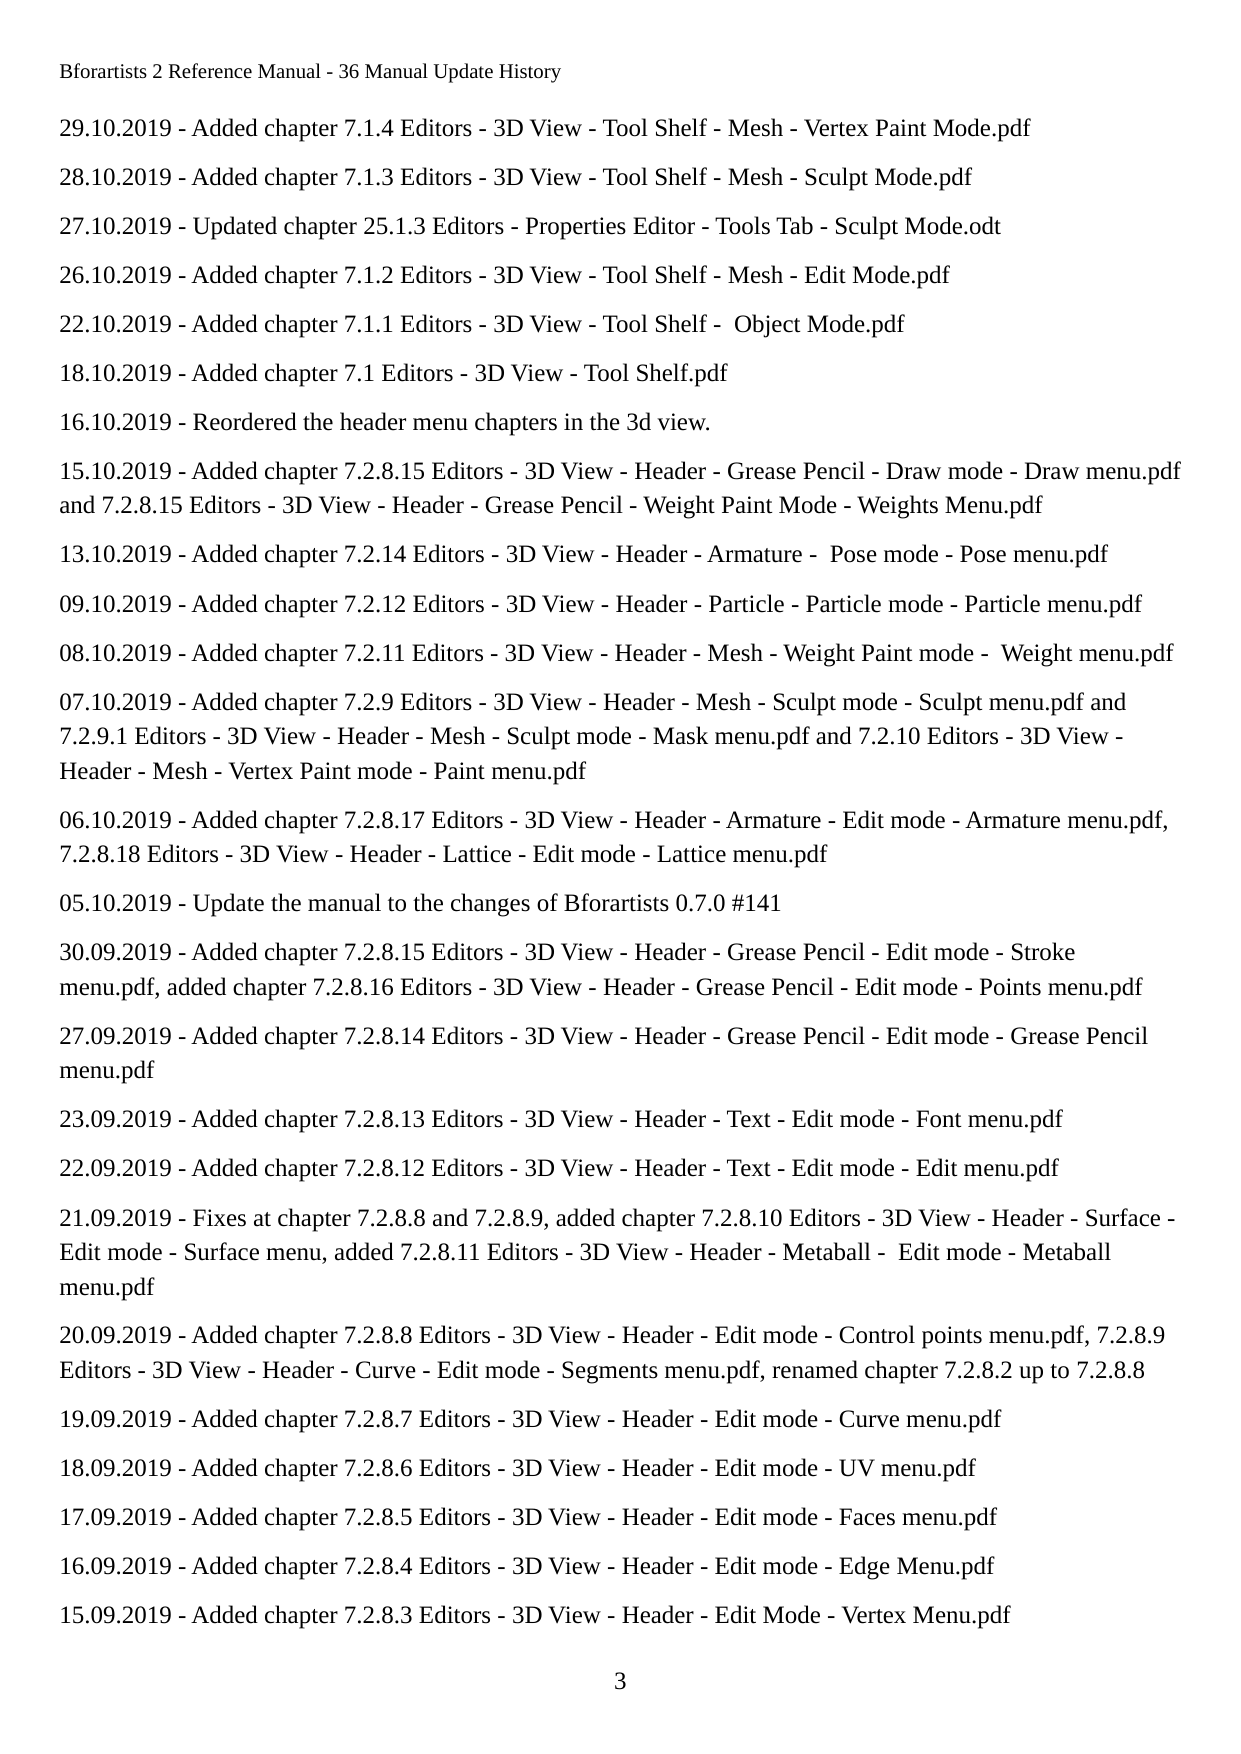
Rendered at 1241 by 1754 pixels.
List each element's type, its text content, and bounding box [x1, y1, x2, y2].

text 22.10.2019 - Added chapter 7.1.1 Editors - 3D View - Tool Shelf - Object Mode.pdf [59, 309, 1181, 338]
text 15.09.2019 - Added chapter 7.2.8.3 Editors - 3D View - Header - Edit Mode - Vertex Menu.pdf [59, 1600, 1181, 1629]
text 08.10.2019 - Added chapter 7.2.11 Editors - 3D View - Header - Mesh - Weight Paint mode - Weight menu.pdf [59, 638, 1181, 666]
text 09.10.2019 - Added chapter 7.2.12 Editors - 3D View - Header - Particle - Particle mode - Particle menu.pdf [59, 589, 1181, 617]
text 27.10.2019 - Updated chapter 25.1.3 Editors - Properties Editor - Tools Tab - Sculpt Mode.odt [59, 211, 1181, 239]
text 13.10.2019 - Added chapter 7.2.14 Editors - 3D View - Header - Armature - Pose mode - Pose menu.pdf [59, 539, 1181, 568]
text 16.10.2019 - Reordered the header menu chapters in the 3d view. [59, 407, 1181, 436]
text 15.10.2019 - Added chapter 7.2.8.15 Editors - 3D View - Header - Grease Pencil - Draw mode - Draw menu.pdf and 7.2.8.15 Editors - 3D View - Header - Grease Pencil - Weight Paint Mode - Weights Menu.pdf [59, 456, 1181, 519]
text 20.09.2019 - Added chapter 7.2.8.8 Editors - 3D View - Header - Edit mode - Control points menu.pdf, 7.2.8.9 Editors - 3D View - Header - Curve - Edit mode - Segments menu.pdf, renamed chapter 7.2.8.2 up to 7.2.8.8 [59, 1321, 1181, 1384]
text 05.10.2019 - Update the manual to the changes of Bforartists 0.7.0 #141 [59, 888, 1181, 917]
text 29.10.2019 - Added chapter 7.1.4 Editors - 3D View - Tool Shelf - Mesh - Vertex Paint Mode.pdf [59, 113, 1181, 141]
text 07.10.2019 - Added chapter 7.2.9 Editors - 3D View - Header - Mesh - Sculpt mode - Sculpt menu.pdf and 7.2.9.1 Editors - 3D View - Header - Mesh - Sculpt mode - Mask menu.pdf and 7.2.10 Editors - 3D View - Header - Mesh - Vertex Paint mode - Paint menu.pdf [59, 687, 1181, 784]
text 16.09.2019 - Added chapter 7.2.8.4 Editors - 3D View - Header - Edit mode - Edge Menu.pdf [59, 1551, 1181, 1580]
text 17.09.2019 - Added chapter 7.2.8.5 Editors - 3D View - Header - Edit mode - Faces menu.pdf [59, 1502, 1181, 1531]
text 23.09.2019 - Added chapter 7.2.8.13 Editors - 3D View - Header - Text - Edit mode - Font menu.pdf [59, 1104, 1181, 1133]
text 30.09.2019 - Added chapter 7.2.8.15 Editors - 3D View - Header - Grease Pencil - Edit mode - Stroke menu.pdf, added chapter 7.2.8.16 Editors - 3D View - Header - Grease Pencil - Edit mode - Points menu.pdf [59, 937, 1181, 1001]
text 28.10.2019 - Added chapter 7.1.3 Editors - 3D View - Tool Shelf - Mesh - Sculpt Mode.pdf [59, 162, 1181, 190]
text 06.10.2019 - Added chapter 7.2.8.17 Editors - 3D View - Header - Armature - Edit mode - Armature menu.pdf, 7.2.8.18 Editors - 3D View - Header - Lattice - Edit mode - Lattice menu.pdf [59, 805, 1181, 868]
text 22.09.2019 - Added chapter 7.2.8.12 Editors - 3D View - Header - Text - Edit mode - Edit menu.pdf [59, 1153, 1181, 1182]
text 18.09.2019 - Added chapter 7.2.8.6 Editors - 3D View - Header - Edit mode - UV menu.pdf [59, 1453, 1181, 1482]
text 26.10.2019 - Added chapter 7.1.2 Editors - 3D View - Tool Shelf - Mesh - Edit Mode.pdf [59, 260, 1181, 288]
text 18.10.2019 - Added chapter 7.1 Editors - 3D View - Tool Shelf.pdf [59, 358, 1181, 387]
text 19.09.2019 - Added chapter 7.2.8.7 Editors - 3D View - Header - Edit mode - Curve menu.pdf [59, 1404, 1181, 1433]
text 21.09.2019 - Fixes at chapter 7.2.8.8 and 7.2.8.9, added chapter 7.2.8.10 Editors - 3D View - Header - Surface - Edit mode - Surface menu, added 7.2.8.11 Editors - 3D View - Header - Metaball - Edit mode - Metaball menu.pdf [59, 1203, 1181, 1300]
text 27.09.2019 - Added chapter 7.2.8.14 Editors - 3D View - Header - Grease Pencil - Edit mode - Grease Pencil menu.pdf [59, 1021, 1181, 1084]
